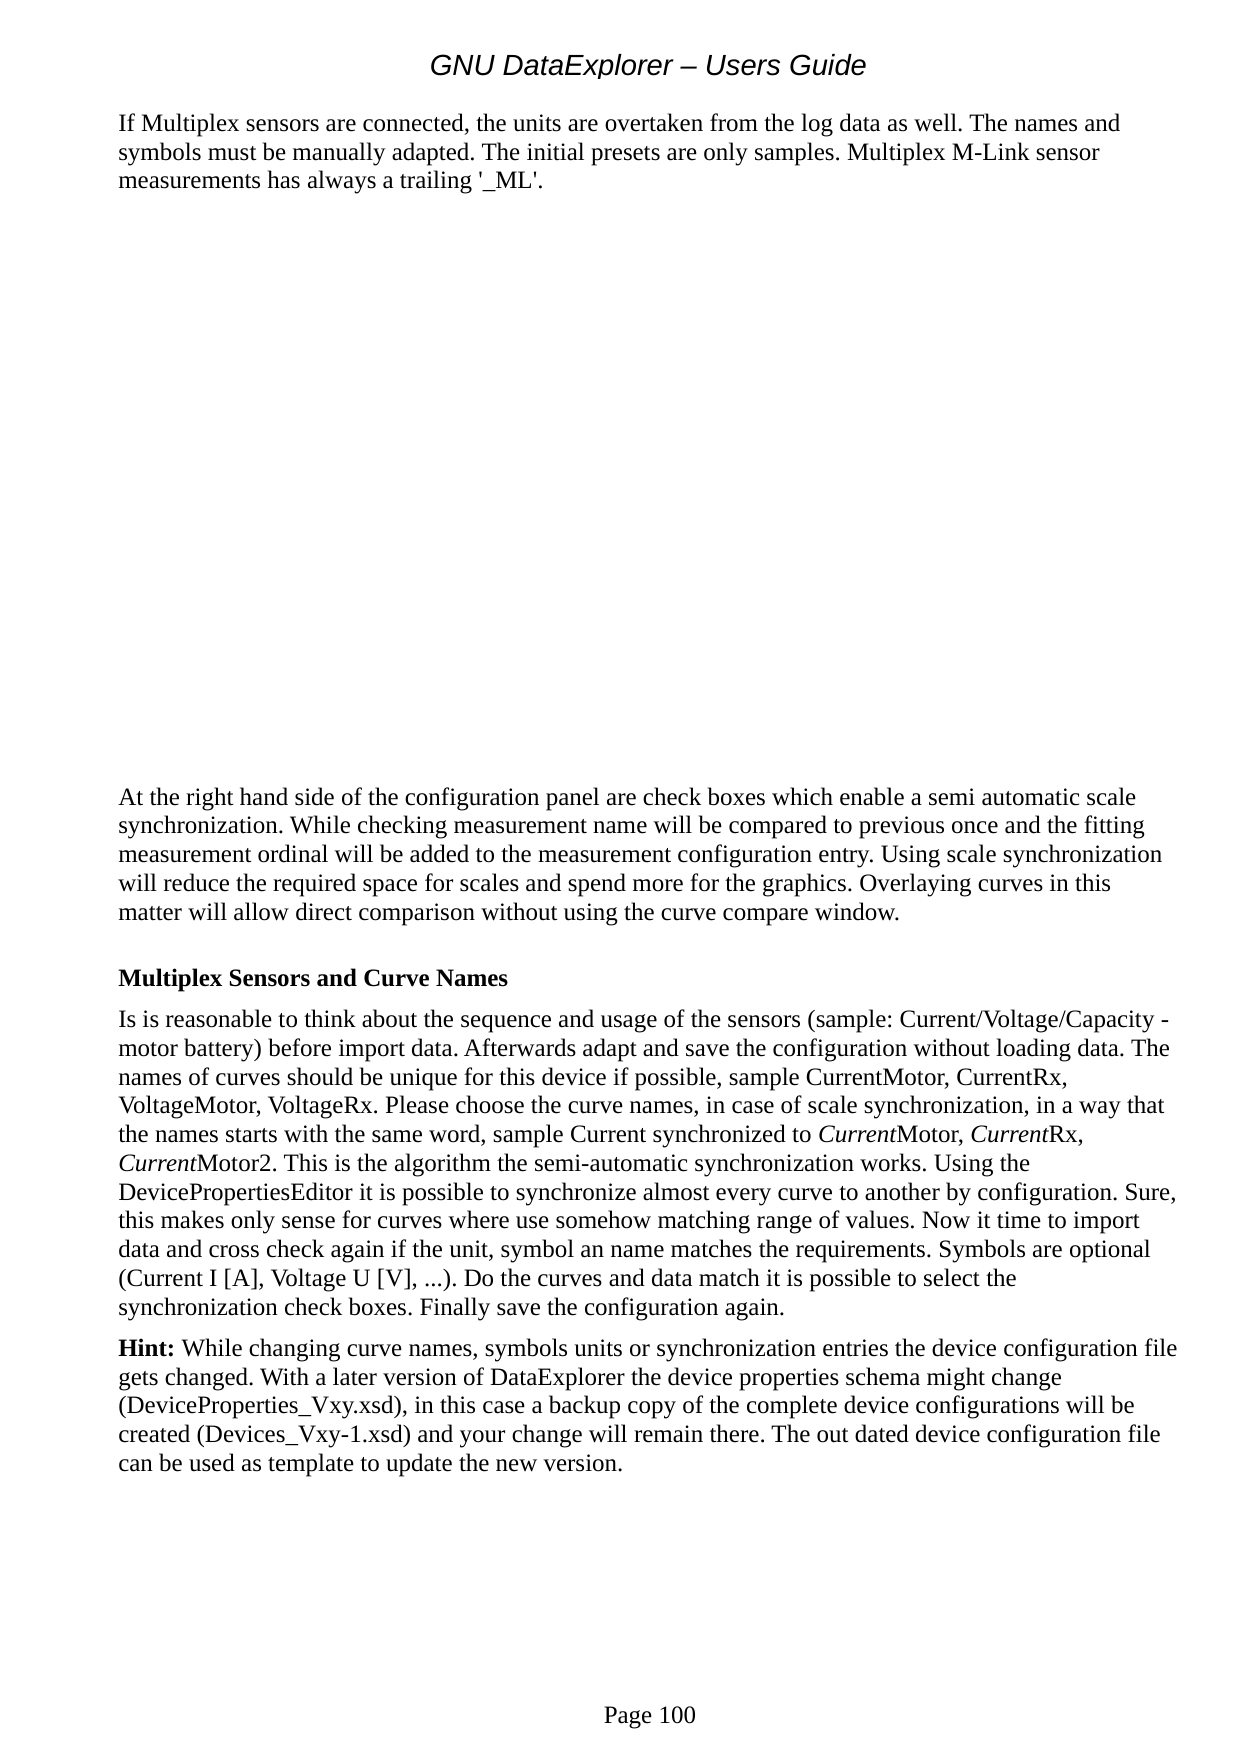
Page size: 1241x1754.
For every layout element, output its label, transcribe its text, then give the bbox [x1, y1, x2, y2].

text Is is reasonable to think about the sequence and usage of the sensors (sample: Current/Voltage/Capacity - motor battery) before import data. Afterwards adapt and save the configuration without loading data. The names of curves should be unique for this device if possible, sample CurrentMotor, CurrentRx, VoltageMotor, VoltageRx. Please choose the curve names, in case of scale synchronization, in a way that the names starts with the same word, sample Current synchronized to CurrentMotor, CurrentRx, CurrentMotor2. This is the algorithm the semi-automatic synchronization works. Using the DevicePropertiesEditor it is possible to synchronize almost every curve to another by configuration. Sure, this makes only sense for curves where use somehow matching range of values. Now it time to import data and cross check again if the unit, symbol an name matches the requirements. Symbols are optional (Current I [A], Voltage U [V], ...). Do the curves and data match it is possible to select the synchronization check boxes. Finally save the configuration again. [118, 1004, 1181, 1320]
subtitle Multiplex Sensors and Curve Names [118, 963, 1181, 992]
text If Multiplex sensors are connected, the units are overtaken from the log data as well. The names and symbols must be manually adapted. The initial presets are only samples. Multiplex M-Link sensor measurements has always a trailing '_ML'. [118, 108, 1181, 194]
text At the right hand side of the configuration panel are check boxes which enable a semi automatic scale synchronization. While checking measurement name will be compared to previous once and the fitting measurement ordinal will be added to the measurement configuration entry. Using scale synchronization will reduce the required space for scales and spend more for the graphics. Overlaying curves in this matter will allow direct comparison without using the curve compare window. [118, 782, 1181, 925]
text Hint: While changing curve names, symbols units or synchronization entries the device configuration file gets changed. With a later version of DataExplorer the device properties schema might change (DeviceProperties_Vxy.xsd), in this case a backup copy of the complete device configurations will be created (Devices_Vxy-1.xsd) and your change will remain there. The out dated device configuration file can be used as template to update the new version. [118, 1333, 1181, 1477]
